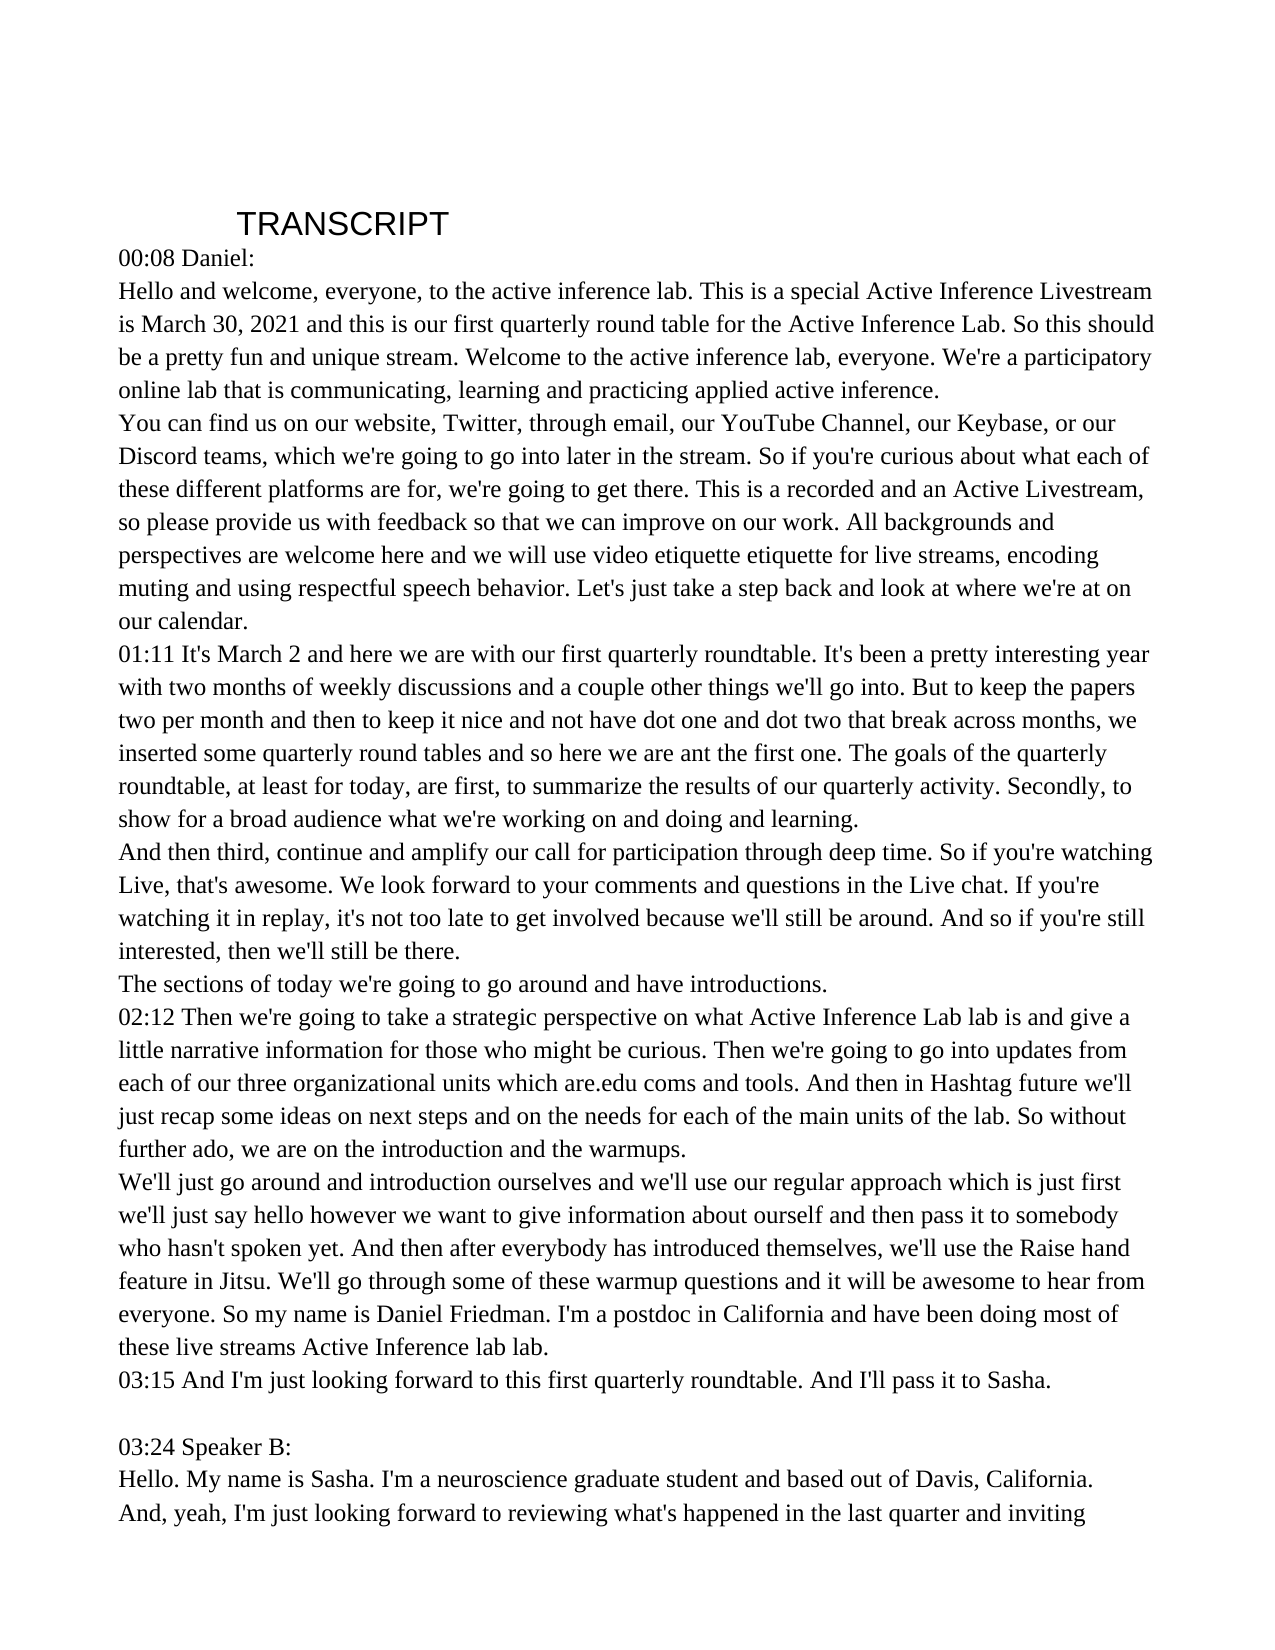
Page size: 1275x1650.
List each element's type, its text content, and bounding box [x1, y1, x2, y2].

text You can find us on our website, Twitter, through email, our YouTube Channel, our Keybase, or our Discord teams, which we're going to go into later in the stream. So if you're curious about what each of these different platforms are for, we're going to get there. This is a recorded and an Active Livestream, so please provide us with feedback so that we can improve on our work. All backgrounds and perspectives are welcome here and we will use video etiquette etiquette for live streams, encoding muting and using respectful speech behavior. Let's just take a step back and look at where we're at on our calendar. [118, 408, 1157, 635]
text 02:12 Then we're going to take a strategic perspective on what Active Inference Lab lab is and give a little narrative information for those who might be curious. Then we're going to go into updates from each of our three organizational units which are.edu coms and tools. And then in Hashtag future we'll just recap some ideas on next steps and on the needs for each of the main units of the lab. So without further ado, we are on the introduction and the warmups. [118, 1002, 1157, 1163]
text And then third, continue and amplify our call for participation through deep time. So if you're watching Live, that's awesome. We look forward to your comments and questions in the Live chat. If you're watching it in replay, it's not too late to get involved because we'll still be around. And so if you're still interested, then we'll still be there. [118, 837, 1157, 965]
text 03:24 Speaker B: [118, 1432, 1157, 1460]
text 01:11 It's March 2 and here we are with our first quarterly roundtable. It's been a pretty interesting year with two months of weekly discussions and a couple other things we'll go into. But to keep the papers two per month and then to keep it nice and not have dot one and dot two that break across months, we inserted some quarterly round tables and so here we are ant the first one. The goals of the quarterly roundtable, at least for today, are first, to summarize the results of our quarterly activity. Secondly, to show for a broad audience what we're working on and doing and learning. [118, 639, 1157, 833]
text Hello. My name is Sasha. I'm a neuroscience graduate student and based out of Davis, California. [118, 1464, 1157, 1493]
subtitle TRANSCRIPT [118, 204, 1157, 243]
text Hello and welcome, everyone, to the active inference lab. This is a special Active Inference Livestream is March 30, 2021 and this is our first quarterly round table for the Active Inference Lab. So this should be a pretty fun and unique stream. Welcome to the active inference lab, everyone. We're a participatory online lab that is communicating, learning and practicing applied active inference. [118, 276, 1157, 404]
text 03:15 And I'm just looking forward to this first quarterly roundtable. And I'll pass it to Sasha. [118, 1366, 1157, 1394]
text 00:08 Daniel: [118, 243, 1157, 272]
text The sections of today we're going to go around and have introductions. [118, 969, 1157, 998]
text We'll just go around and introduction ourselves and we'll use our regular approach which is just first we'll just say hello however we want to give information about ourself and then pass it to somebody who hasn't spoken yet. And then after everybody has introduced themselves, we'll use the Raise hand feature in Jitsu. We'll go through some of these warmup questions and it will be awesome to hear from everyone. So my name is Daniel Friedman. I'm a postdoc in California and have been doing most of these live streams Active Inference lab lab. [118, 1167, 1157, 1361]
text And, yeah, I'm just looking forward to reviewing what's happened in the last quarter and inviting [118, 1498, 1157, 1526]
